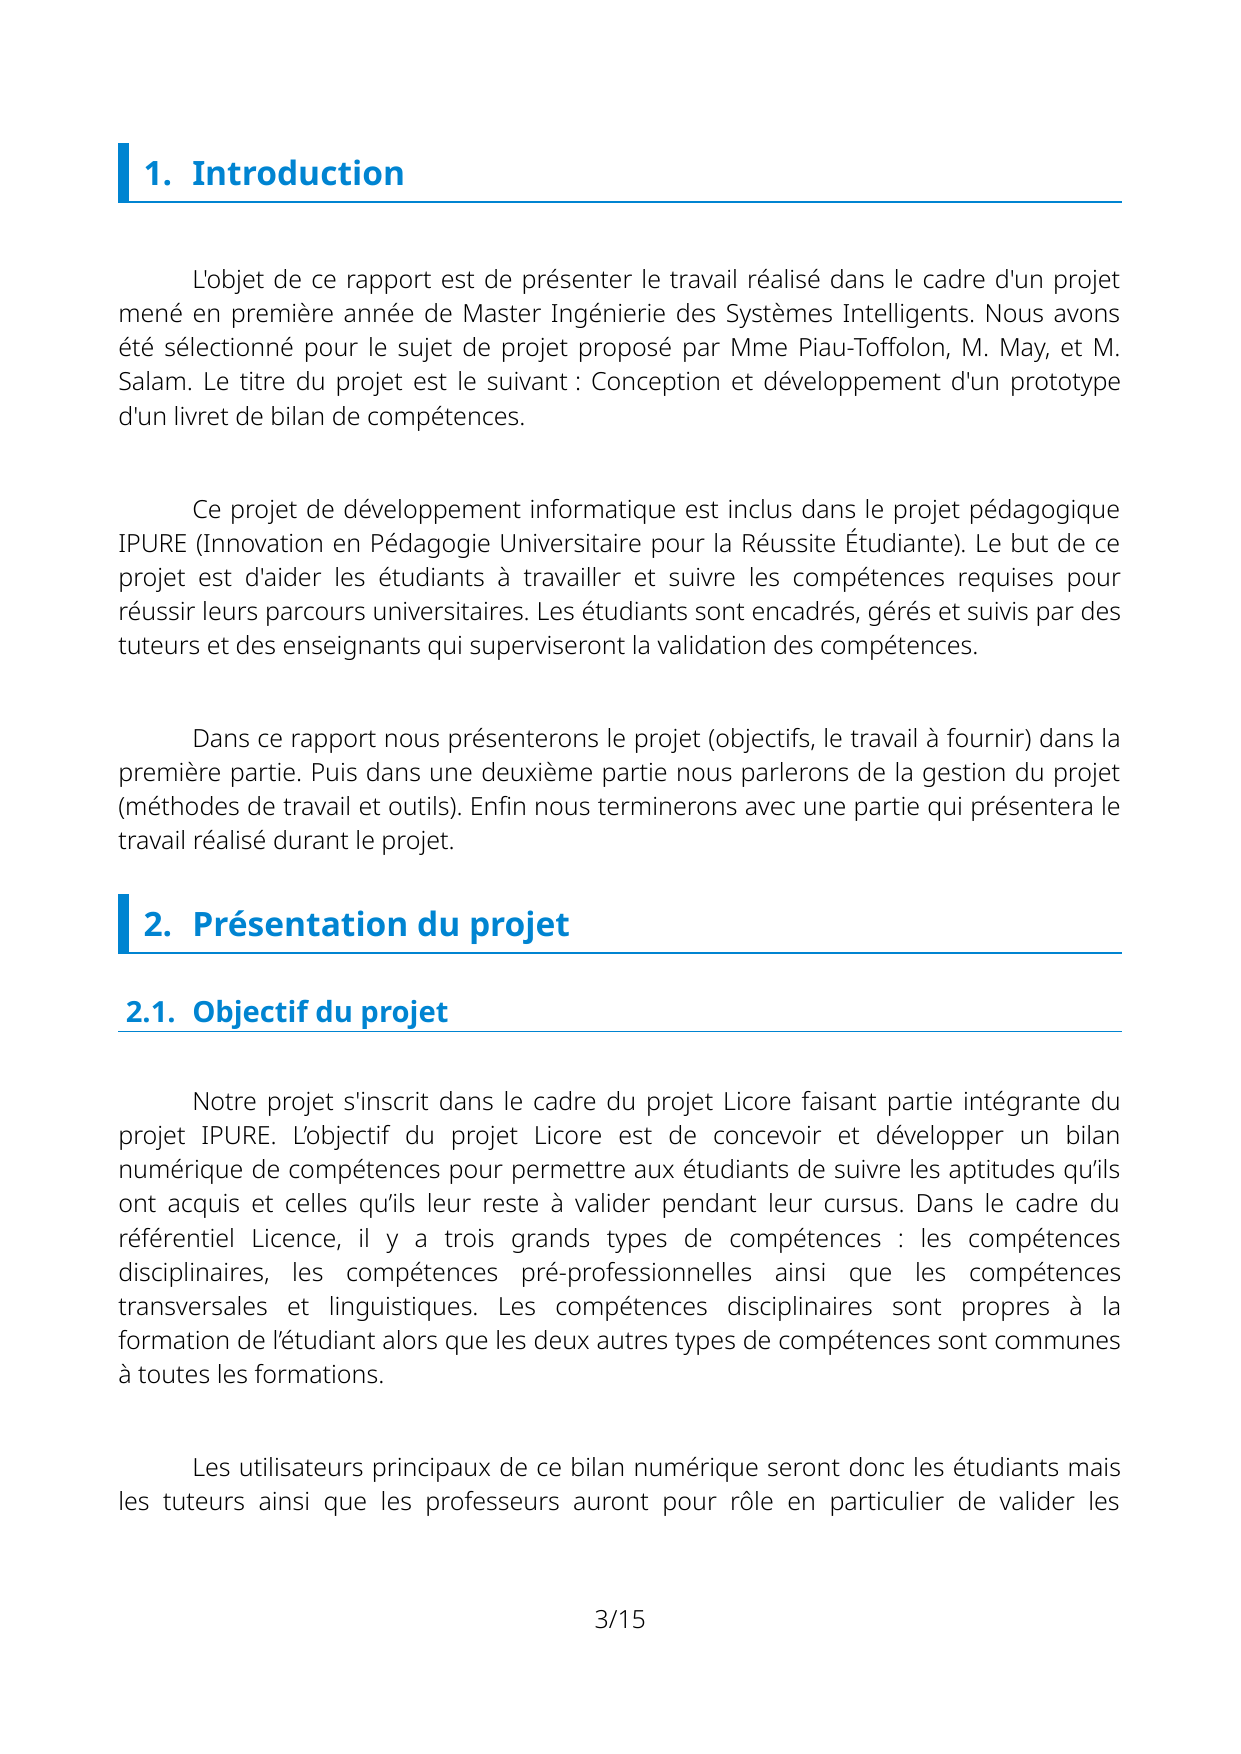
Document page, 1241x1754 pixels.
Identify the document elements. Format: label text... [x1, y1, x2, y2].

subtitle Introduction [129, 143, 1122, 201]
subtitle Présentation du projet [129, 894, 1122, 952]
text Ce projet de développement informatique est inclus dans le projet pédagogique IPURE (Innovation en Pédagogie Universitaire pour la Réussite Étudiante). Le but de ce projet est d'aider les étudiants à travailler et suivre les compétences requises pour réussir leurs parcours universitaires. Les étudiants sont encadrés, gérés et suivis par des tuteurs et des enseignants qui superviseront la validation des compétences. [118, 491, 1122, 662]
text L'objet de ce rapport est de présenter le travail réalisé dans le cadre d'un projet mené en première année de Master Ingénierie des Systèmes Intelligents. Nous avons été sélectionné pour le sujet de projet proposé par Mme Piau-Toffolon, M. May, et M. Salam. Le titre du projet est le suivant : Conception et développement d'un prototype d'un livret de bilan de compétences. [118, 262, 1122, 432]
text Dans ce rapport nous présenterons le projet (objectifs, le travail à fournir) dans la première partie. Puis dans une deuxième partie nous parlerons de la gestion du projet (méthodes de travail et outils). Enfin nous terminerons avec une partie qui présentera le travail réalisé durant le projet. [118, 721, 1122, 857]
text Les utilisateurs principaux de ce bilan numérique seront donc les étudiants mais les tuteurs ainsi que les professeurs auront pour rôle en particulier de valider les [118, 1449, 1122, 1518]
subtitle Objectif du projet [118, 992, 1122, 1031]
text Notre projet s'inscrit dans le cadre du projet Licore faisant partie intégrante du projet IPURE. L’objectif du projet Licore est de concevoir et développer un bilan numérique de compétences pour permettre aux étudiants de suivre les aptitudes qu’ils ont acquis et celles qu’ils leur reste à valider pendant leur cursus. Dans le cadre du référentiel Licence, il y a trois grands types de compétences : les compétences disciplinaires, les compétences pré-professionnelles ainsi que les compétences transversales et linguistiques. Les compétences disciplinaires sont propres à la formation de l’étudiant alors que les deux autres types de compétences sont communes à toutes les formations. [118, 1084, 1122, 1391]
